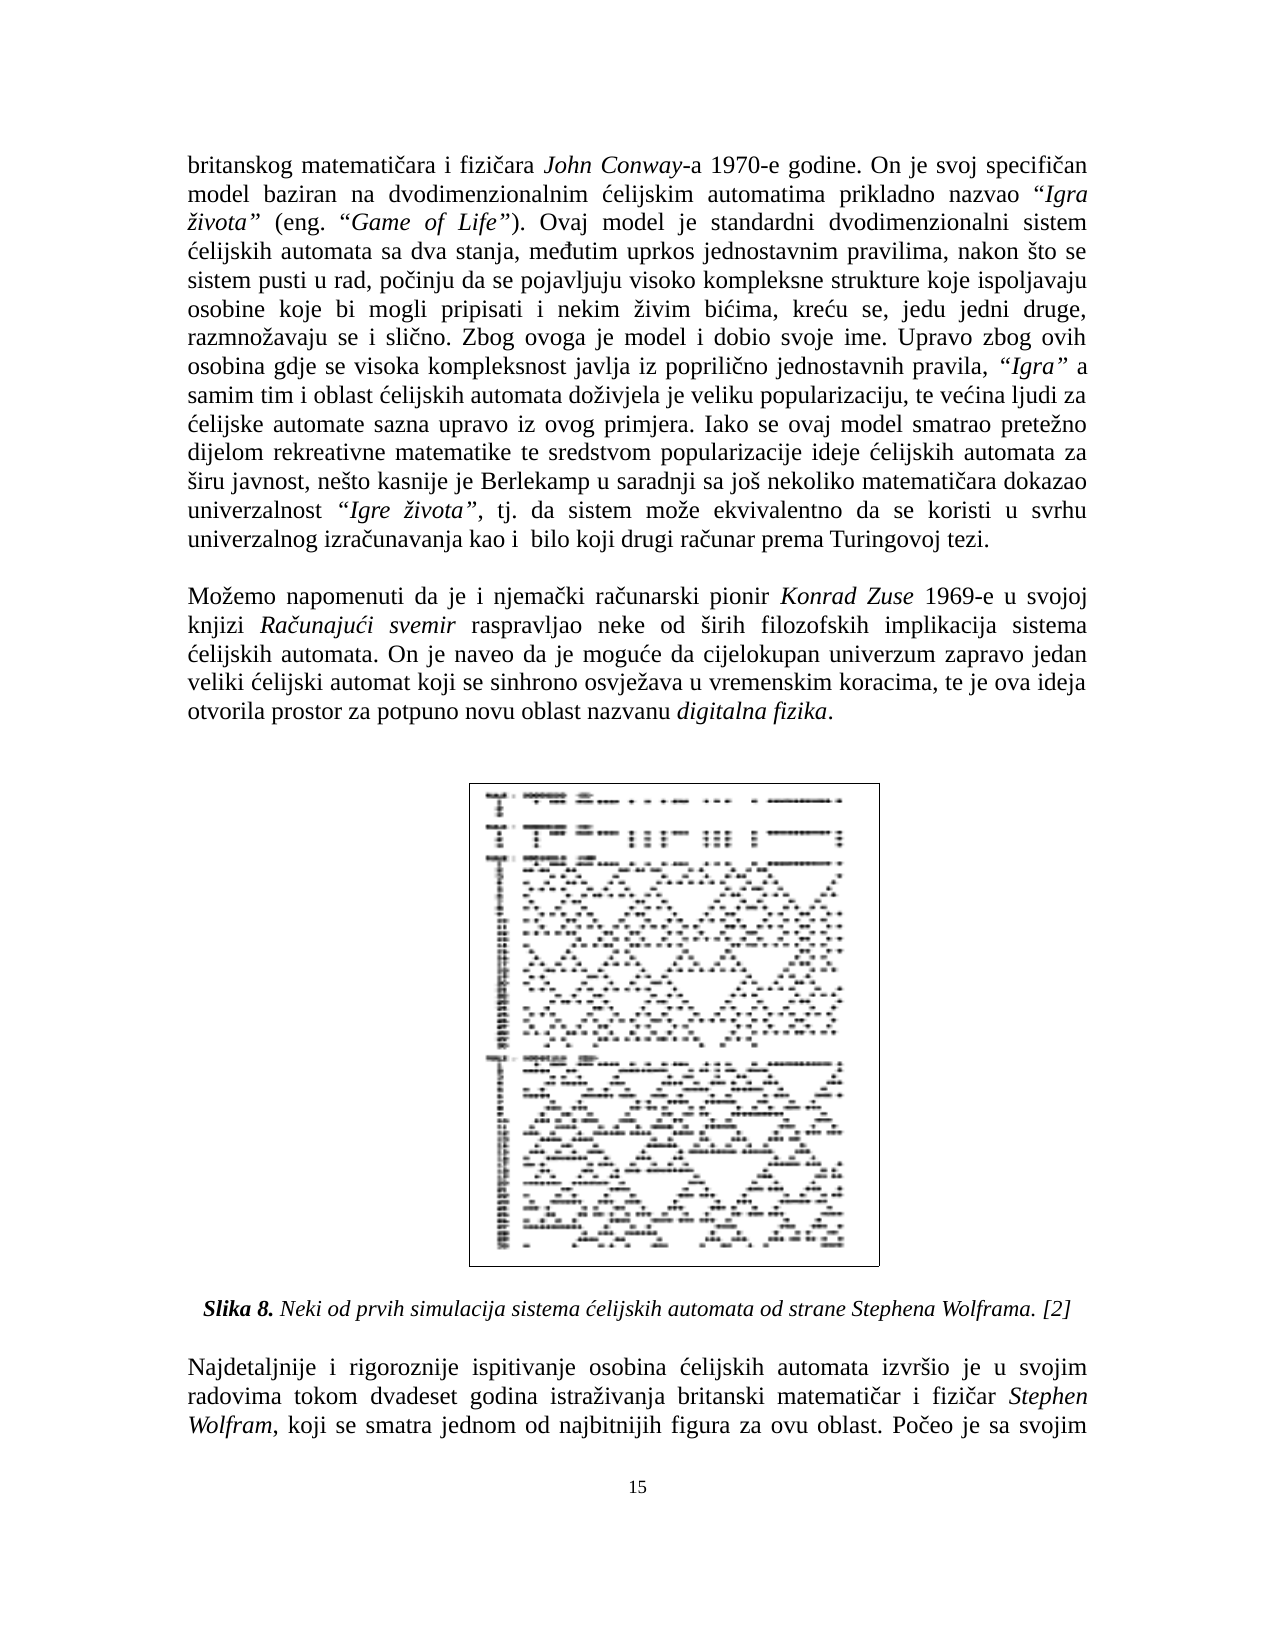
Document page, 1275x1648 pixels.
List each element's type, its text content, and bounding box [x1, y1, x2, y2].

text Slika 8. Neki od prvih simulacija sistema ćelijskih automata od strane Stephena Wolframa. [2] [190, 1295, 1085, 1321]
text britanskog matematičara i fizičara John Conway-a 1970-e godine. On je svoj specifičan model baziran na dvodimenzionalnim ćelijskim automatima prikladno nazvao “Igra života” (eng. “Game of Life”). Ovaj model je standardni dvodimenzionalni sistem ćelijskih automata sa dva stanja, međutim uprkos jednostavnim pravilima, nakon što se sistem pusti u rad, počinju da se pojavljuju visoko kompleksne strukture koje ispoljavaju osobine koje bi mogli pripisati i nekim živim bićima, kreću se, jedu jedni druge, razmnožavaju se i slično. Zbog ovoga je model i dobio svoje ime. Upravo zbog ovih osobina gdje se visoka kompleksnost javlja iz poprilično jednostavnih pravila, “Igra” a samim tim i oblast ćelijskih automata doživjela je veliku popularizaciju, te većina ljudi za ćelijske automate sazna upravo iz ovog primjera. Iako se ovaj model smatrao pretežno dijelom rekreativne matematike te sredstvom popularizacije ideje ćelijskih automata za širu javnost, nešto kasnije je Berlekamp u saradnji sa još nekoliko matematičara dokazao univerzalnost “Igre života”, tj. da sistem može ekvivalentno da se koristi u svrhu univerzalnog izračunavanja kao i bilo koji drugi računar prema Turingovoj tezi. [187, 150, 1088, 552]
text Možemo napomenuti da je i njemački računarski pionir Konrad Zuse 1969-e u svojoj knjizi Računajući svemir raspravljao neke od širih filozofskih implikacija sistema ćelijskih automata. On je naveo da je moguće da cijelokupan univerzum zapravo jedan veliki ćelijski automat koji se sinhrono osvježava u vremenskim koracima, te je ova ideja otvorila prostor za potpuno novu oblast nazvanu digitalna fizika. [187, 581, 1088, 725]
text Najdetaljnije i rigoroznije ispitivanje osobina ćelijskih automata izvršio je u svojim radovima tokom dvadeset godina istraživanja britanski matematičar i fizičar Stephen Wolfram, koji se smatra jednom od najbitnijih figura za ovu oblast. Počeo je sa svojim [187, 1352, 1088, 1438]
picture [472, 785, 876, 1263]
